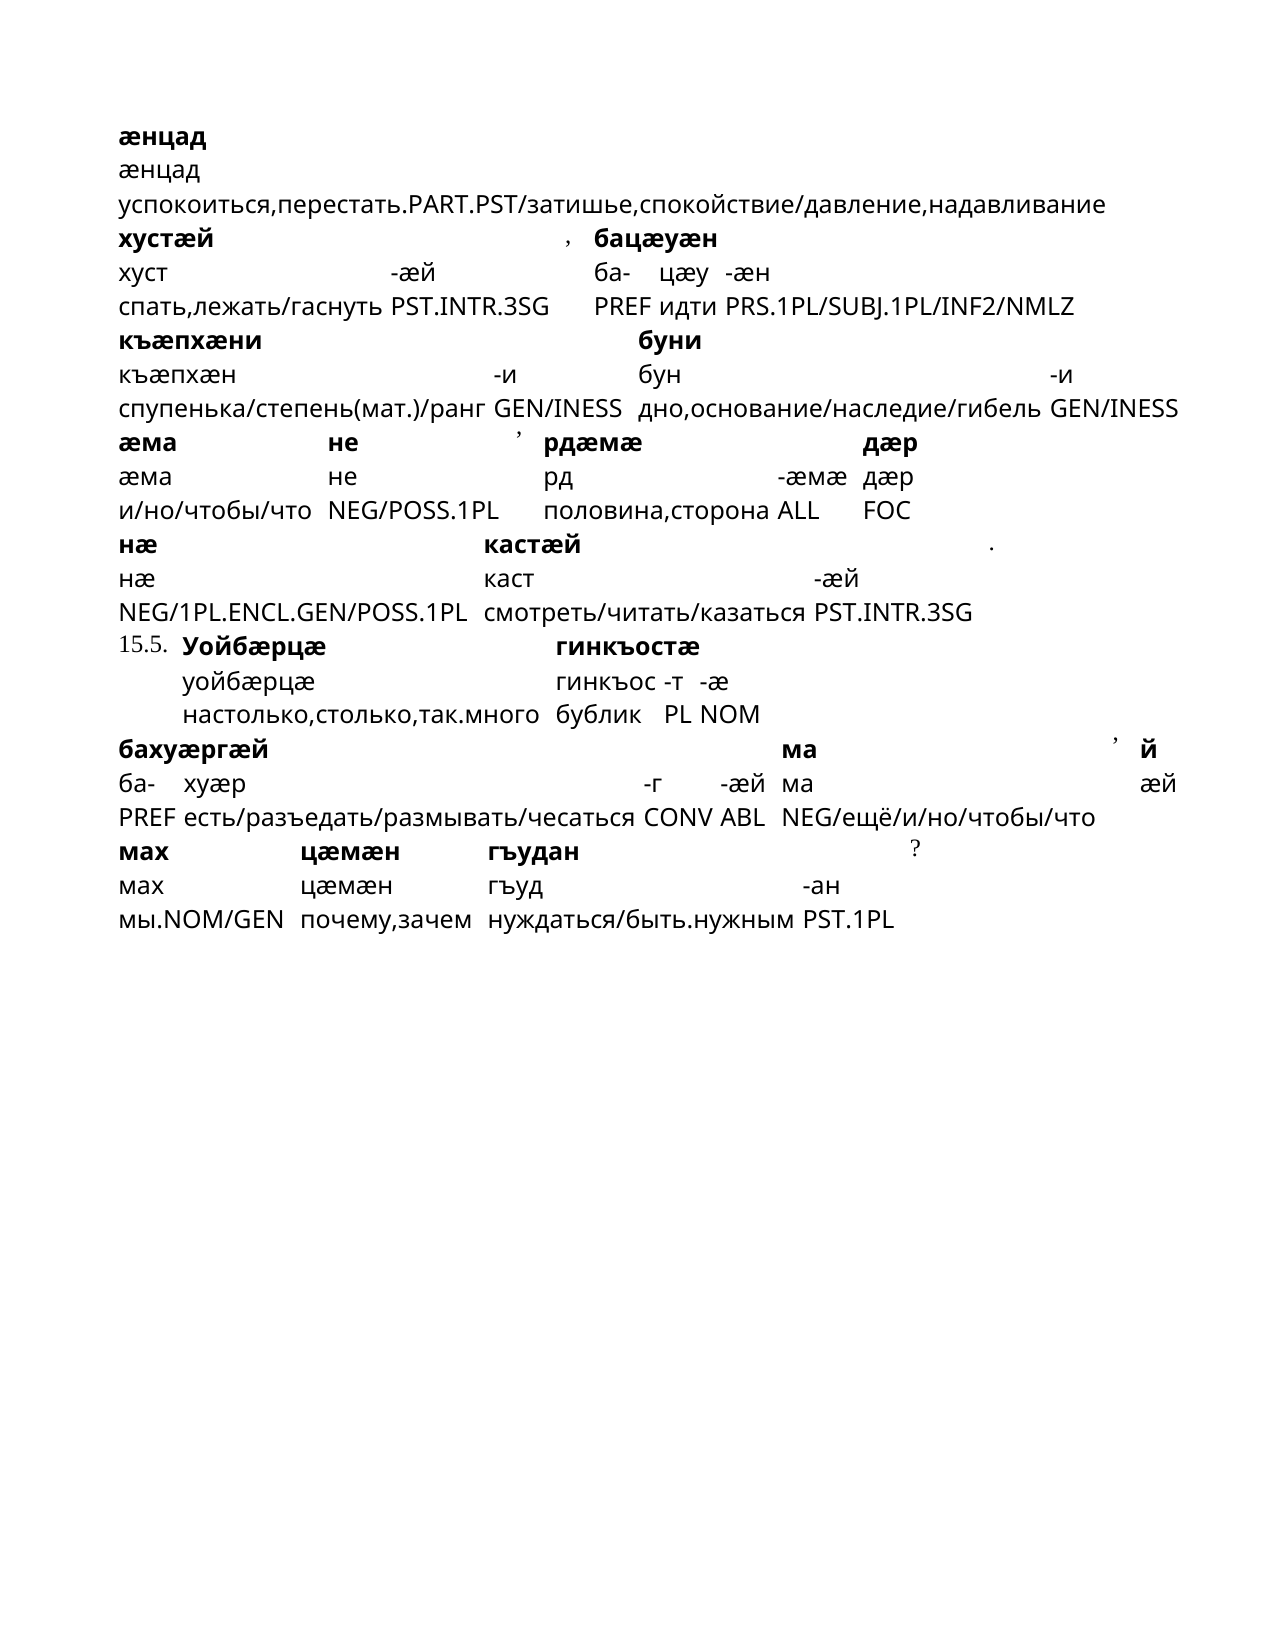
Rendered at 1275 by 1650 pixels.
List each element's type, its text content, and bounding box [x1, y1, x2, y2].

text й [1139, 731, 1185, 765]
text ABL [720, 799, 766, 833]
text рдæмæ [543, 425, 855, 459]
text -æй [720, 765, 766, 799]
text PRS.1PL/SUBJ.1PL/INF2/NMLZ [725, 288, 1075, 322]
text CONV [643, 799, 713, 833]
text GEN/INESS [493, 391, 623, 425]
text половина,сторона [543, 493, 770, 527]
text бун [638, 357, 1042, 391]
text къæпхæн [118, 357, 486, 391]
text гинкъостæ [555, 629, 768, 663]
text дæр [863, 459, 914, 493]
text хуæр [183, 765, 636, 799]
text ба- [593, 254, 651, 288]
text не [327, 425, 507, 459]
text 15.5. [118, 629, 174, 658]
text бахуæргæй [118, 731, 774, 765]
text -ан [802, 867, 894, 902]
text не [327, 459, 499, 493]
text бублик [555, 697, 656, 731]
text цæмæн [300, 833, 480, 867]
text каст [483, 561, 806, 595]
text PL [663, 697, 692, 731]
text GEN/INESS [1049, 391, 1179, 425]
text -æй [390, 254, 550, 288]
text нуждаться/быть.нужным [487, 902, 795, 936]
text -æй [814, 561, 973, 595]
text успокоиться,перестать.PART.PST/затишье,спокойствие/давление,надавливание [118, 186, 1107, 220]
text ма [781, 731, 1103, 765]
text NEG/ещё/и/но/чтобы/что [781, 799, 1096, 833]
text идти [659, 288, 717, 322]
text бацæуæн [593, 220, 1082, 254]
text рд [543, 459, 770, 493]
text гъуд [487, 867, 795, 902]
text æй [1139, 765, 1177, 799]
text æнцад [118, 118, 1114, 152]
text почему,зачем [300, 902, 472, 936]
text мах [118, 833, 292, 867]
text PST.INTR.3SG [390, 288, 550, 322]
text NOM [699, 697, 761, 731]
text æнцад [118, 152, 1107, 186]
text -æн [725, 254, 1075, 288]
text -æмæ [777, 459, 847, 493]
text ба- [118, 765, 176, 799]
text кастæй [483, 527, 981, 561]
text . [988, 527, 1009, 556]
text и/но/чтобы/что [118, 493, 312, 527]
text спать,лежать/гаснуть [118, 288, 383, 322]
text PST.1PL [802, 902, 894, 936]
text хустæй [118, 220, 557, 254]
text PREF [593, 288, 651, 322]
text цæмæн [300, 867, 472, 902]
text PREF [118, 799, 176, 833]
text буни [638, 322, 1186, 357]
text мы.NOM/GEN [118, 902, 284, 936]
text æма [118, 425, 320, 459]
text -и [1049, 357, 1179, 391]
text æма [118, 459, 312, 493]
text ’ [514, 425, 536, 453]
text дно,основание/наследие/гибель [638, 391, 1042, 425]
text нæ [118, 527, 476, 561]
text ма [781, 765, 1096, 799]
text PST.INTR.3SG [814, 595, 973, 629]
text къæпхæни [118, 322, 630, 357]
text Уойбæрцæ [182, 629, 548, 663]
text цæу [659, 254, 717, 288]
text NEG/POSS.1PL [327, 493, 499, 527]
text ? [909, 833, 931, 862]
text смотреть/читать/казаться [483, 595, 806, 629]
text есть/разъедать/размывать/чесаться [183, 799, 636, 833]
text мах [118, 867, 284, 902]
text -æ [699, 663, 761, 697]
text ALL [777, 493, 847, 527]
text настолько,столько,так.много [182, 697, 540, 731]
text гинкъос [555, 663, 656, 697]
text NEG/1PL.ENCL.GEN/POSS.1PL [118, 595, 468, 629]
text -г [643, 765, 713, 799]
text нæ [118, 561, 468, 595]
text -и [493, 357, 623, 391]
text FOC [863, 493, 914, 527]
text хуст [118, 254, 383, 288]
text дæр [863, 425, 922, 459]
text гъудан [487, 833, 902, 867]
text ’ [1111, 731, 1132, 760]
text уойбæрцæ [182, 663, 540, 697]
text спупенька/степень(мат.)/ранг [118, 391, 486, 425]
text -т [663, 663, 692, 697]
text , [565, 220, 586, 249]
